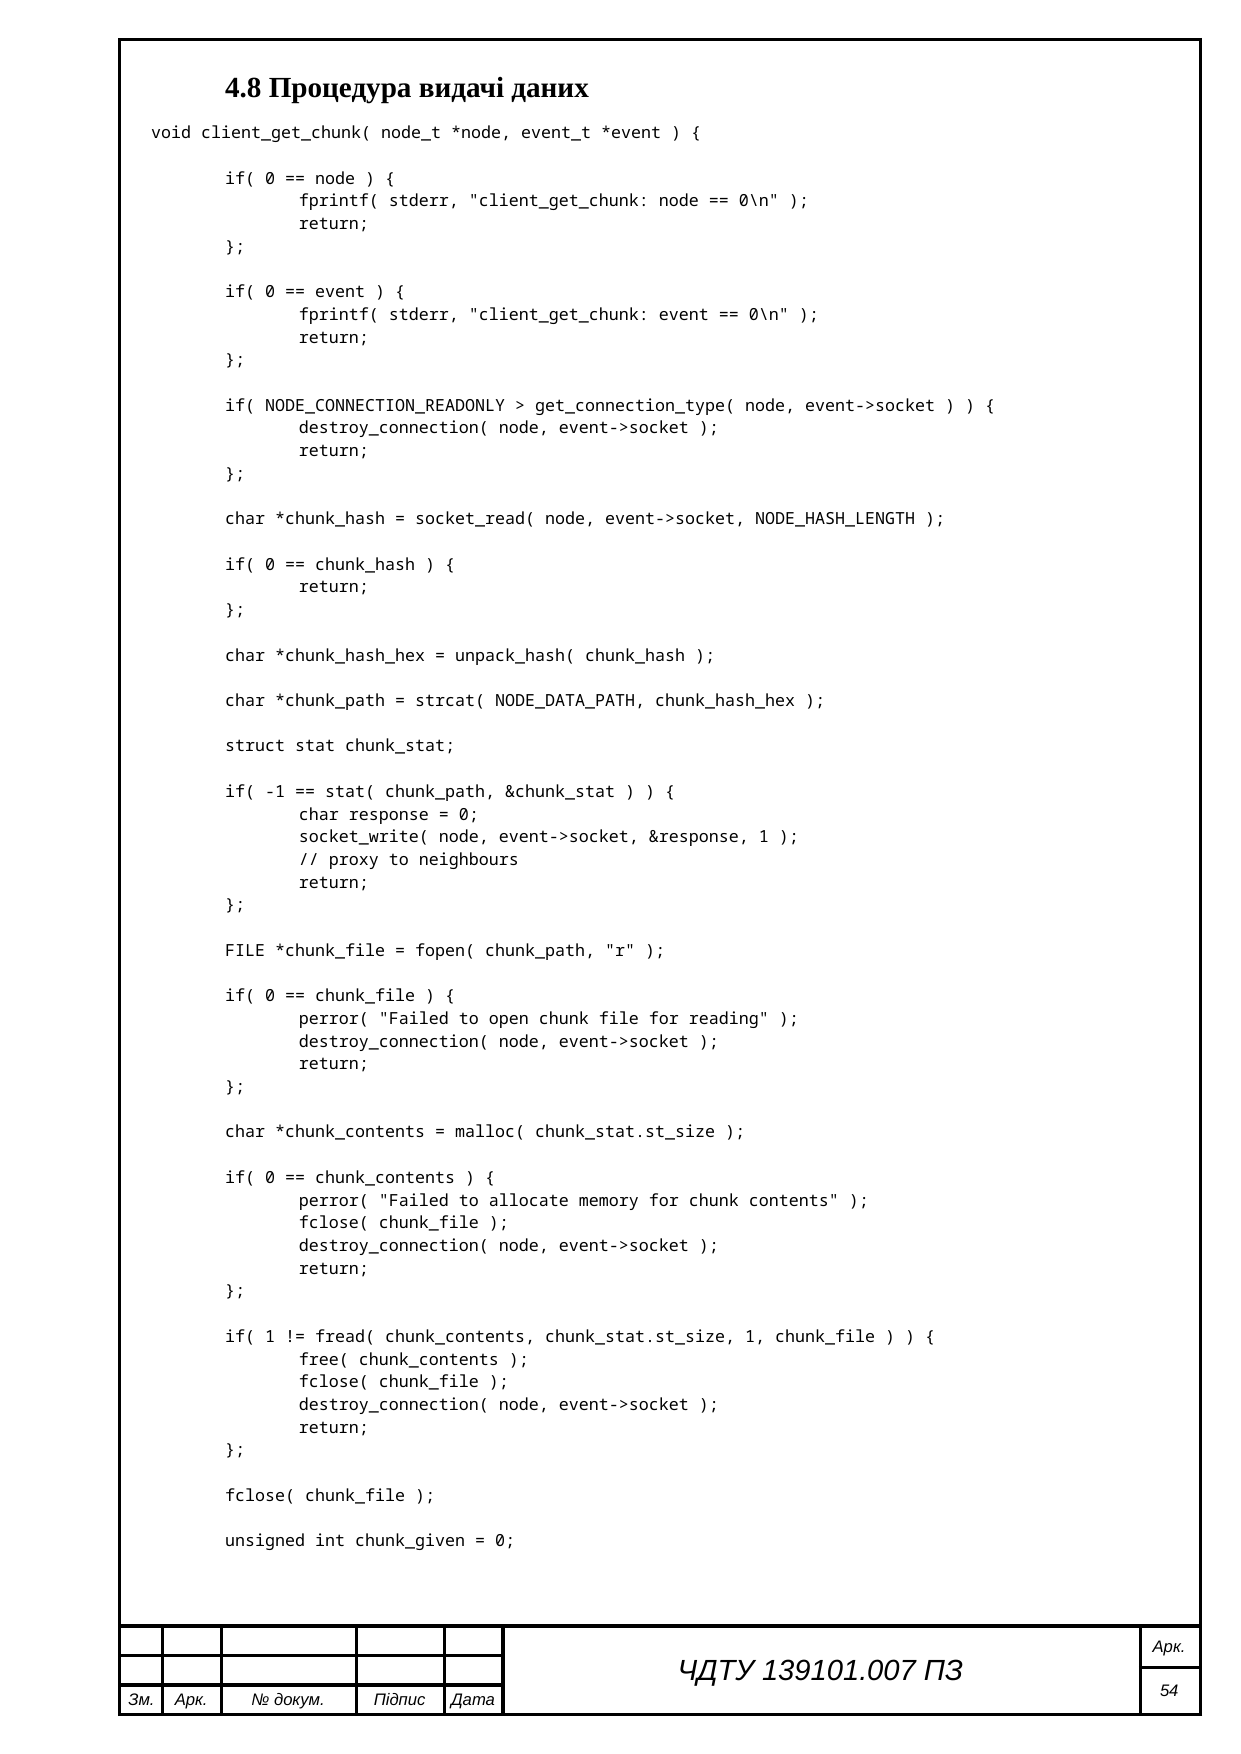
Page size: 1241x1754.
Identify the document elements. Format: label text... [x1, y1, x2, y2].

text fclose( chunk_file ); [151, 1211, 1170, 1233]
text return; [151, 439, 1170, 461]
text char response = 0; [151, 802, 1170, 825]
text fclose( chunk_file ); [151, 1370, 1170, 1392]
text destroy_connection( node, event->socket ); [151, 1029, 1170, 1052]
text if( 0 == event ) { [151, 280, 1170, 302]
text }; [151, 1074, 1170, 1097]
text // proxy to neighbours [151, 847, 1170, 870]
text if( -1 == stat( chunk_path, &chunk_stat ) ) { [151, 779, 1170, 802]
text if( 1 != fread( chunk_contents, chunk_stat.st_size, 1, chunk_file ) ) { [151, 1324, 1170, 1347]
text char *chunk_contents = malloc( chunk_stat.st_size ); [151, 1120, 1170, 1143]
text char *chunk_hash = socket_read( node, event->socket, NODE_HASH_LENGTH ); [151, 507, 1170, 529]
text }; [151, 598, 1170, 620]
text struct stat chunk_stat; [151, 734, 1170, 757]
text return; [151, 575, 1170, 598]
text destroy_connection( node, event->socket ); [151, 1392, 1170, 1415]
text return; [151, 870, 1170, 893]
text socket_write( node, event->socket, &response, 1 ); [151, 825, 1170, 847]
text }; [151, 893, 1170, 916]
text if( 0 == chunk_contents ) { [151, 1165, 1170, 1188]
text return; [151, 212, 1170, 234]
text char *chunk_hash_hex = unpack_hash( chunk_hash ); [151, 643, 1170, 666]
text if( 0 == node ) { [151, 166, 1170, 189]
text return; [151, 325, 1170, 348]
text if( NODE_CONNECTION_READONLY > get_connection_type( node, event->socket ) ) { [151, 393, 1170, 416]
text perror( "Failed to allocate memory for chunk contents" ); [151, 1188, 1170, 1211]
text return; [151, 1256, 1170, 1279]
text fprintf( stderr, "client_get_chunk: event == 0\n" ); [151, 302, 1170, 325]
text fprintf( stderr, "client_get_chunk: node == 0\n" ); [151, 189, 1170, 212]
text unsigned int chunk_given = 0; [151, 1529, 1170, 1551]
text return; [151, 1052, 1170, 1074]
text }; [151, 461, 1170, 484]
text char *chunk_path = strcat( NODE_DATA_PATH, chunk_hash_hex ); [151, 688, 1170, 711]
text }; [151, 348, 1170, 371]
text if( 0 == chunk_hash ) { [151, 552, 1170, 575]
text destroy_connection( node, event->socket ); [151, 416, 1170, 439]
text perror( "Failed to open chunk file for reading" ); [151, 1006, 1170, 1029]
text free( chunk_contents ); [151, 1347, 1170, 1370]
text 4.8 Процедура видачі даних [151, 71, 1170, 104]
text destroy_connection( node, event->socket ); [151, 1233, 1170, 1256]
text FILE *chunk_file = fopen( chunk_path, "r" ); [151, 938, 1170, 961]
text if( 0 == chunk_file ) { [151, 984, 1170, 1006]
text }; [151, 1279, 1170, 1302]
text return; [151, 1415, 1170, 1438]
text }; [151, 234, 1170, 257]
text }; [151, 1438, 1170, 1461]
text fclose( chunk_file ); [151, 1483, 1170, 1506]
text void client_get_chunk( node_t *node, event_t *event ) { [151, 121, 1170, 143]
